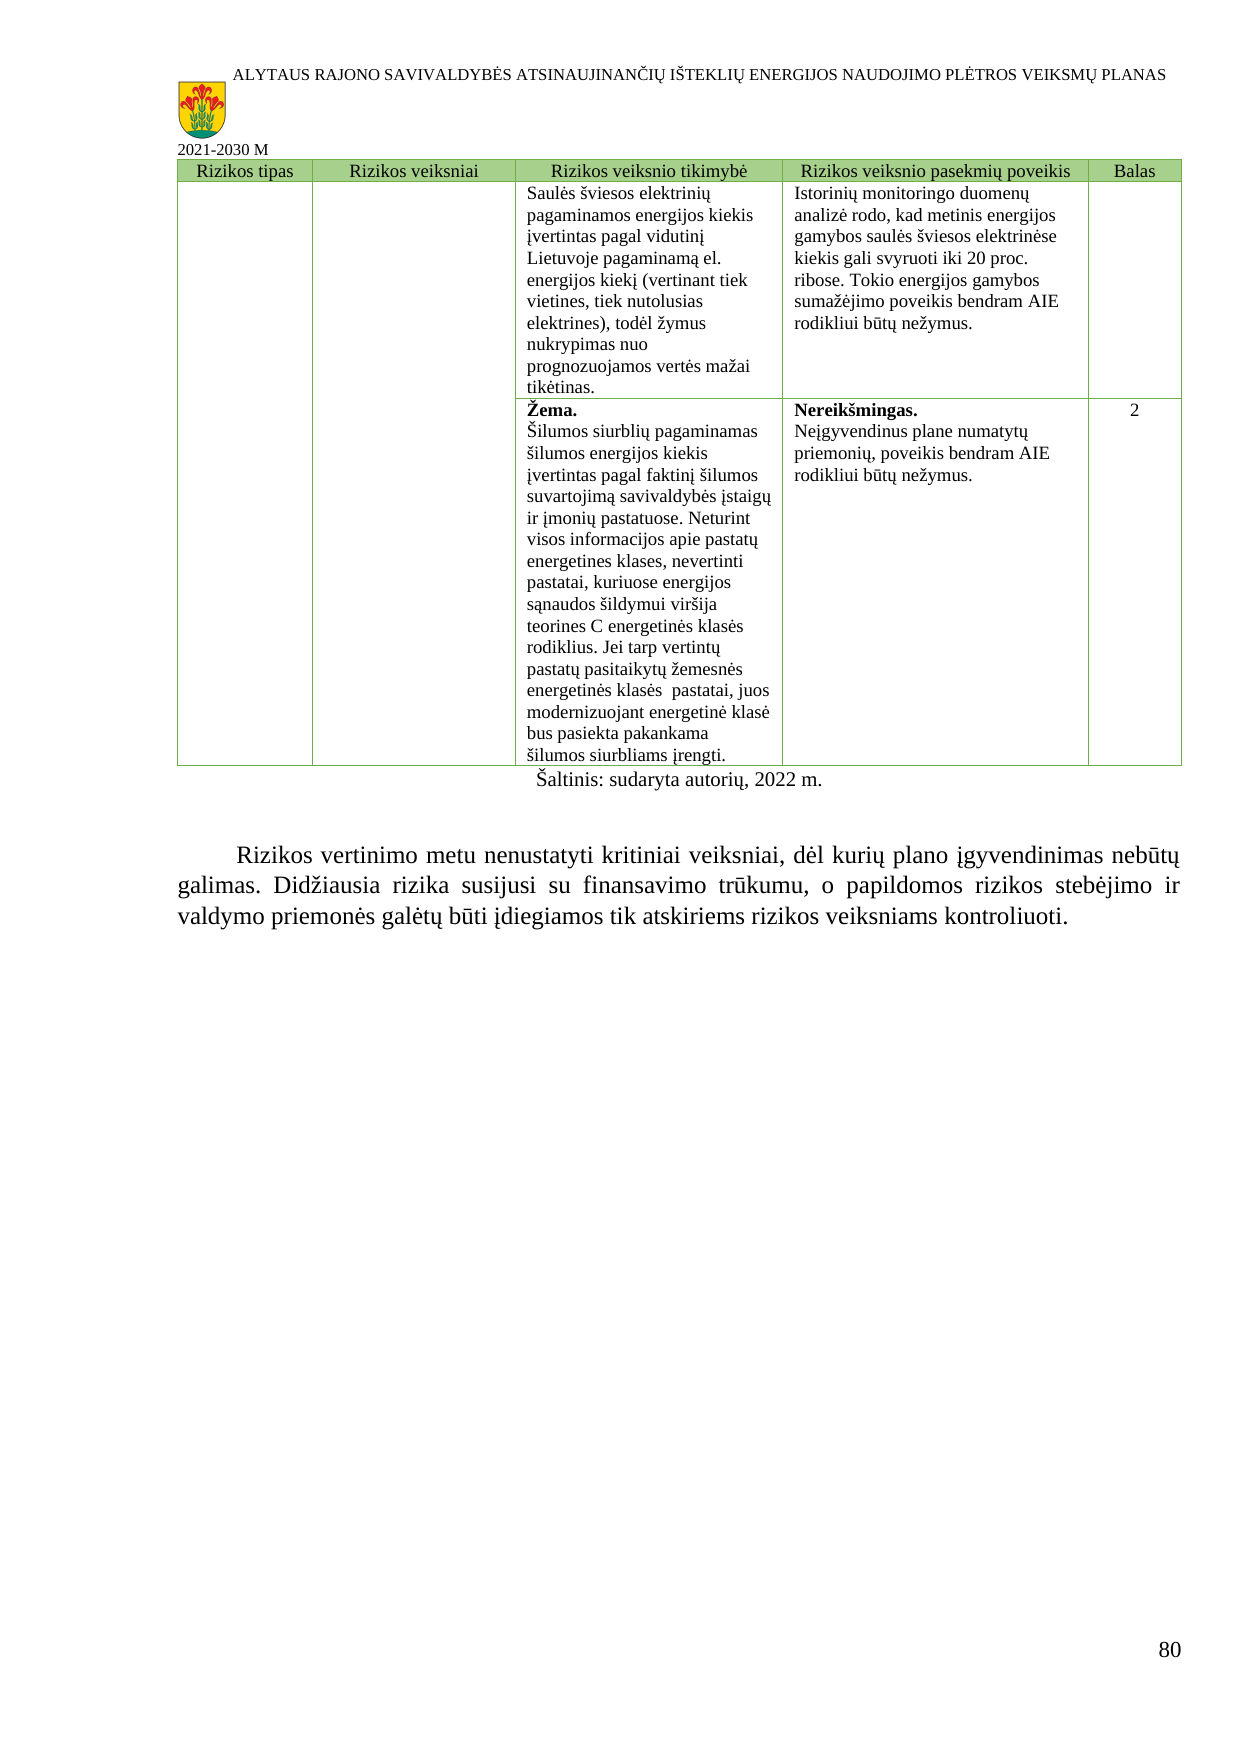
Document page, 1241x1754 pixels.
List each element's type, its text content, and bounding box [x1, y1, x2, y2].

table_cell [313, 182, 515, 765]
table_header Rizikos veiksnio pasekmių poveikis [783, 160, 1088, 181]
table_header Rizikos tipas [178, 160, 312, 181]
table_header Rizikos veiksniai [313, 160, 515, 181]
table_cell [178, 182, 312, 765]
table_cell 2 [1089, 399, 1181, 765]
table_cell Saulės šviesos elektrinių pagaminamos energijos kiekis įvertintas pagal vidutinį Lietuvoje pagaminamą el. energijos kiekį (vertinant tiek vietines, tiek nutolusias elektrines), todėl žymus nukrypimas nuo prognozuojamos vertės mažai tikėtinas. [516, 182, 782, 398]
table_header Rizikos veiksnio tikimybė [516, 160, 782, 181]
text Šaltinis: sudaryta autorių, 2022 m. [177, 766, 1181, 791]
table_cell Žema. Šilumos siurblių pagaminamas šilumos energijos kiekis įvertintas pagal faktinį šilumos suvartojimą savivaldybės įstaigų ir įmonių pastatuose. Neturint visos informacijos apie pastatų energetines klases, nevertinti pastatai, kuriuose energijos sąnaudos šildymui viršija teorines C energetinės klasės rodiklius. Jei tarp vertintų pastatų pasitaikytų žemesnės energetinės klasės pastatai, juos modernizuojant energetinė klasė bus pasiekta pakankama šilumos siurbliams įrengti. [516, 399, 782, 765]
text Rizikos vertinimo metu nenustatyti kritiniai veiksniai, dėl kurių plano įgyvendinimas nebūtų galimas. Didžiausia rizika susijusi su finansavimo trūkumu, o papildomos rizikos stebėjimo ir valdymo priemonės galėtų būti įdiegiamos tik atskiriems rizikos veiksniams kontroliuoti. [177, 840, 1181, 930]
table_cell Nereikšmingas. Neįgyvendinus plane numatytų priemonių, poveikis bendram AIE rodikliui būtų nežymus. [783, 399, 1088, 765]
table_header Balas [1089, 160, 1181, 181]
table_cell Istorinių monitoringo duomenų analizė rodo, kad metinis energijos gamybos saulės šviesos elektrinėse kiekis gali svyruoti iki 20 proc. ribose. Tokio energijos gamybos sumažėjimo poveikis bendram AIE rodikliui būtų nežymus. [783, 182, 1088, 398]
table_cell [1089, 182, 1181, 398]
